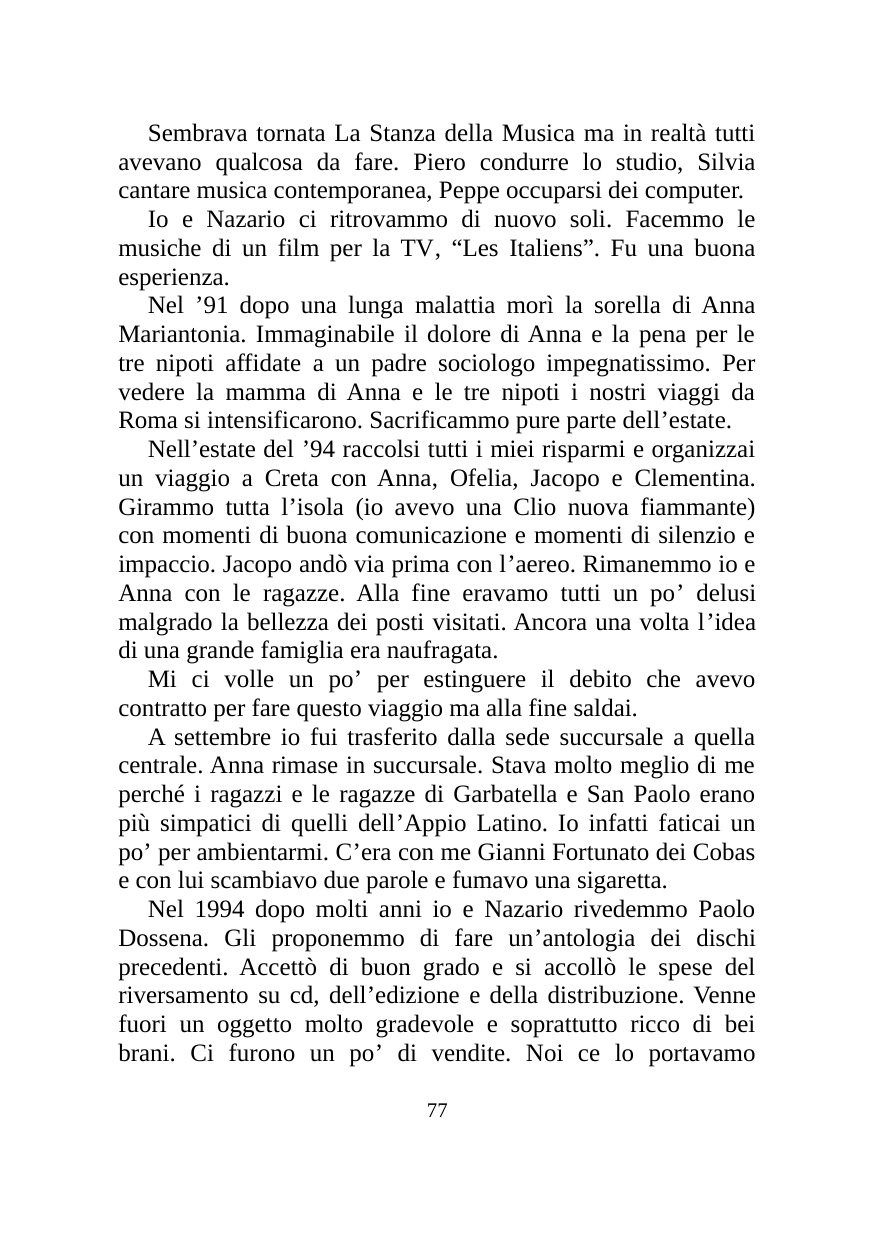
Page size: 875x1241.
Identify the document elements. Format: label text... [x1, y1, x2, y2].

text Nell’estate del ’94 raccolsi tutti i miei risparmi e organizzai un viaggio a Creta con Anna, Ofelia, Jacopo e Clementina. Girammo tutta l’isola (io avevo una Clio nuova fiammante) con momenti di buona comunicazione e momenti di silenzio e impaccio. Jacopo andò via prima con l’aereo. Rimanemmo io e Anna con le ragazze. Alla fine eravamo tutti un po’ delusi malgrado la bellezza dei posti visitati. Ancora una volta l’idea di una grande famiglia era naufragata. [118, 434, 756, 664]
text A settembre io fui trasferito dalla sede succursale a quella centrale. Anna rimase in succursale. Stava molto meglio di me perché i ragazzi e le ragazze di Garbatella e San Paolo erano più simpatici di quelli dell’Appio Latino. Io infatti faticai un po’ per ambientarmi. C’era con me Gianni Fortunato dei Cobas e con lui scambiavo due parole e fumavo una sigaretta. [118, 722, 756, 894]
text Nel 1994 dopo molti anni io e Nazario rivedemmo Paolo Dossena. Gli proponemmo di fare un’antologia dei dischi precedenti. Accettò di buon grado e si accollò le spese del riversamento su cd, dell’edizione e della distribuzione. Venne fuori un oggetto molto gradevole e soprattutto ricco di bei brani. Ci furono un po’ di vendite. Noi ce lo portavamo [118, 894, 756, 1067]
text Nel ’91 dopo una lunga malattia morì la sorella di Anna Mariantonia. Immaginabile il dolore di Anna e la pena per le tre nipoti affidate a un padre sociologo impegnatissimo. Per vedere la mamma di Anna e le tre nipoti i nostri viaggi da Roma si intensificarono. Sacrificammo pure parte dell’estate. [118, 291, 756, 434]
text Sembrava tornata La Stanza della Musica ma in realtà tutti avevano qualcosa da fare. Piero condurre lo studio, Silvia cantare musica contemporanea, Peppe occuparsi dei computer. [118, 118, 756, 204]
text Mi ci volle un po’ per estinguere il debito che avevo contratto per fare questo viaggio ma alla fine saldai. [118, 664, 756, 722]
text Io e Nazario ci ritrovammo di nuovo soli. Facemmo le musiche di un film per la TV, “Les Italiens”. Fu una buona esperienza. [118, 204, 756, 291]
